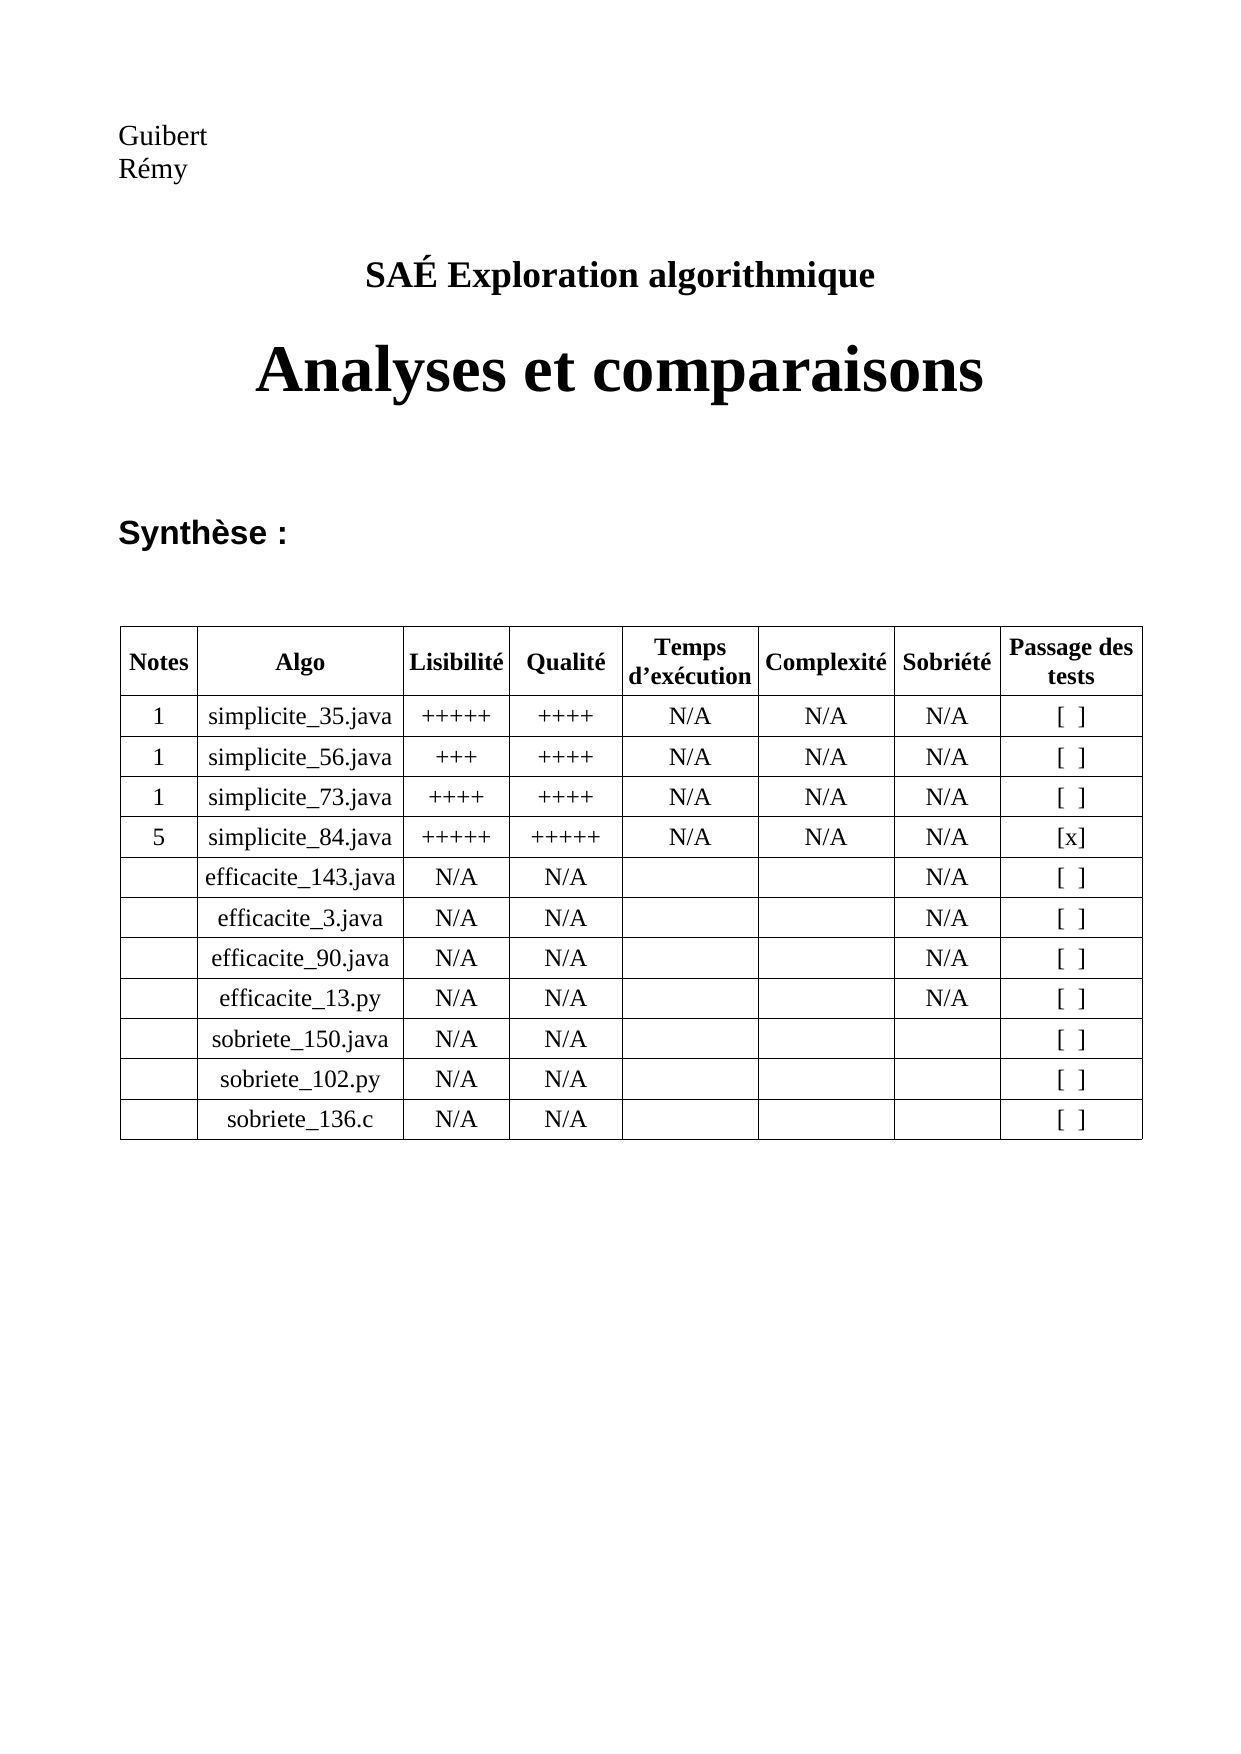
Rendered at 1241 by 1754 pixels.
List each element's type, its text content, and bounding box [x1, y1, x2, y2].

table_cell [121, 1100, 197, 1139]
table_cell [121, 898, 197, 937]
table_cell [623, 938, 758, 978]
table_cell [623, 1059, 758, 1099]
text Analyses et comparaisons [118, 329, 1122, 406]
table_cell [759, 938, 894, 978]
table_cell N/A [895, 817, 1000, 857]
table_cell 1 [121, 777, 197, 816]
table_header Algo [198, 627, 403, 695]
table_cell [ ] [1001, 858, 1142, 897]
table_cell simplicite_73.java [198, 777, 403, 816]
table_cell efficacite_13.py [198, 979, 403, 1018]
table_cell 1 [121, 737, 197, 776]
table_cell [759, 1019, 894, 1058]
table_cell [121, 979, 197, 1018]
table_cell +++++ [404, 696, 509, 736]
table_cell [623, 1100, 758, 1139]
table_cell [895, 1019, 1000, 1058]
table_cell [ ] [1001, 696, 1142, 736]
table_cell [759, 858, 894, 897]
table_cell [623, 858, 758, 897]
table_cell simplicite_56.java [198, 737, 403, 776]
table_header Qualité [510, 627, 622, 695]
table_cell efficacite_143.java [198, 858, 403, 897]
table_cell [895, 1059, 1000, 1099]
table_cell N/A [404, 938, 509, 978]
table_cell simplicite_84.java [198, 817, 403, 857]
table_cell [623, 979, 758, 1018]
table_cell N/A [510, 1019, 622, 1058]
table_cell N/A [895, 696, 1000, 736]
table_cell N/A [510, 898, 622, 937]
table_cell ++++ [510, 696, 622, 736]
table_cell N/A [895, 858, 1000, 897]
table_cell 5 [121, 817, 197, 857]
table_cell N/A [404, 979, 509, 1018]
table_cell sobriete_136.c [198, 1100, 403, 1139]
table_cell [759, 979, 894, 1018]
table_cell ++++ [510, 777, 622, 816]
table_cell N/A [895, 979, 1000, 1018]
table_cell [ ] [1001, 938, 1142, 978]
table_cell N/A [623, 696, 758, 736]
table_cell [ ] [1001, 1059, 1142, 1099]
table_header Lisibilité [404, 627, 509, 695]
table_header Passage des tests [1001, 627, 1142, 695]
table_cell [121, 1019, 197, 1058]
text Guibert [118, 118, 1122, 152]
table_cell [121, 938, 197, 978]
table_cell +++++ [404, 817, 509, 857]
table_cell N/A [759, 696, 894, 736]
table_header Sobriété [895, 627, 1000, 695]
table_cell N/A [510, 858, 622, 897]
table_cell [623, 1019, 758, 1058]
table_cell N/A [895, 737, 1000, 776]
table_cell N/A [895, 938, 1000, 978]
table_cell [ ] [1001, 1019, 1142, 1058]
table_cell N/A [510, 979, 622, 1018]
table_header Notes [121, 627, 197, 695]
table_cell N/A [759, 817, 894, 857]
table_cell [ ] [1001, 979, 1142, 1018]
table_cell efficacite_90.java [198, 938, 403, 978]
table_cell ++++ [510, 737, 622, 776]
table_cell 1 [121, 696, 197, 736]
table_header Temps d’exécution [623, 627, 758, 695]
table_cell N/A [759, 777, 894, 816]
table_cell sobriete_150.java [198, 1019, 403, 1058]
table_cell [121, 858, 197, 897]
table_cell [895, 1100, 1000, 1139]
table_cell N/A [895, 777, 1000, 816]
table_cell N/A [404, 1100, 509, 1139]
table_cell [ ] [1001, 1100, 1142, 1139]
table_cell +++ [404, 737, 509, 776]
table_cell N/A [510, 1059, 622, 1099]
table_cell ++++ [404, 777, 509, 816]
table_cell N/A [895, 898, 1000, 937]
table_cell [ ] [1001, 777, 1142, 816]
table_cell [759, 1100, 894, 1139]
table_cell N/A [759, 737, 894, 776]
table_cell sobriete_102.py [198, 1059, 403, 1099]
table_cell N/A [623, 777, 758, 816]
table_header Complexité [759, 627, 894, 695]
subtitle Synthèse : [118, 513, 1122, 551]
table_cell N/A [623, 737, 758, 776]
table_cell [x] [1001, 817, 1142, 857]
text Rémy [118, 152, 1122, 185]
table_cell [759, 898, 894, 937]
table_cell [ ] [1001, 898, 1142, 937]
text SAÉ Exploration algorithmique [118, 252, 1122, 295]
table_cell N/A [510, 1100, 622, 1139]
table_cell N/A [404, 858, 509, 897]
table_cell [ ] [1001, 737, 1142, 776]
table_cell N/A [404, 1059, 509, 1099]
table_cell N/A [623, 817, 758, 857]
table_cell efficacite_3.java [198, 898, 403, 937]
table_cell N/A [510, 938, 622, 978]
table_cell simplicite_35.java [198, 696, 403, 736]
table_cell [121, 1059, 197, 1099]
table_cell N/A [404, 1019, 509, 1058]
table_cell N/A [404, 898, 509, 937]
table_cell +++++ [510, 817, 622, 857]
table_cell [623, 898, 758, 937]
table_cell [759, 1059, 894, 1099]
